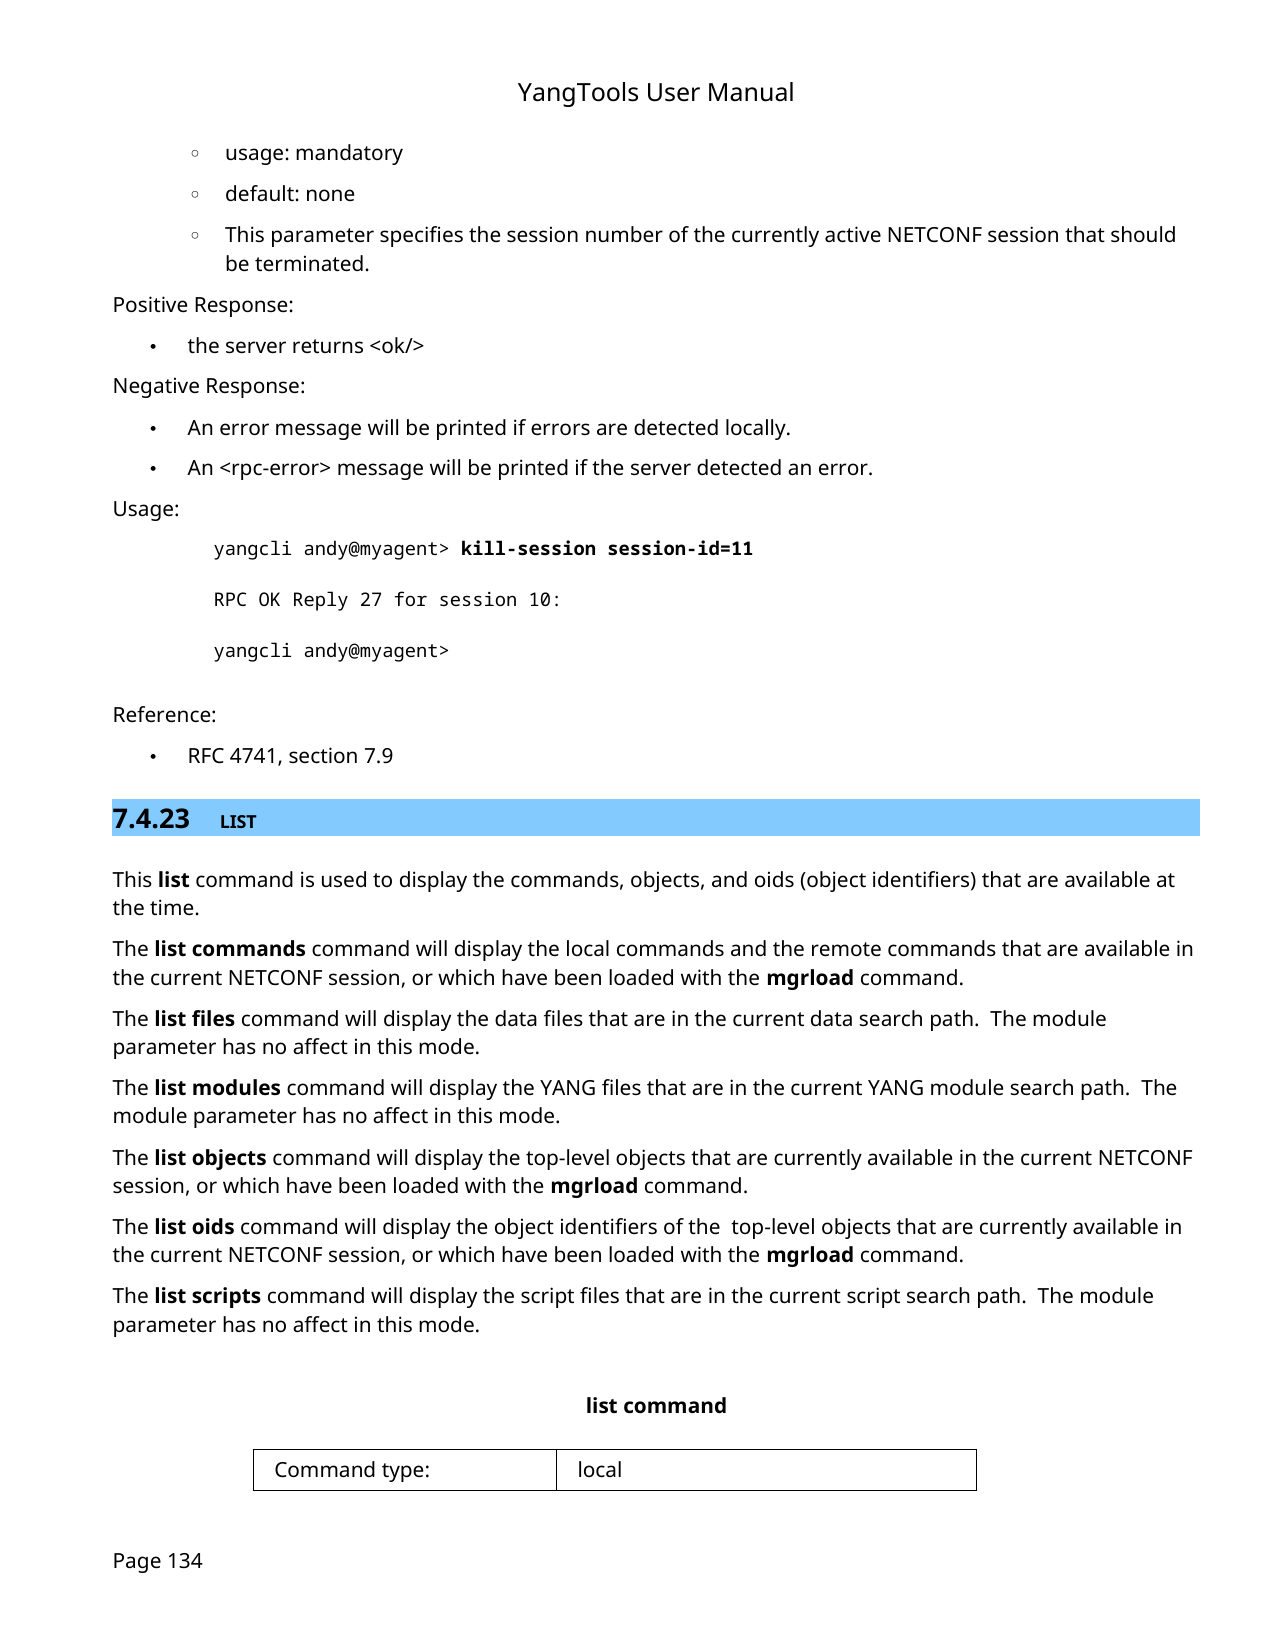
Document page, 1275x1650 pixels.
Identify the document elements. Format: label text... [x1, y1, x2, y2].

list RFC 4741, section 7.9 [150, 741, 1200, 770]
subtitle list command [127, 1392, 1185, 1420]
table_header Command type: [254, 1450, 556, 1490]
text yangcli andy@myagent> kill-session session-id=11 RPC OK Reply 27 for session 10: yangcli andy@myagent> [139, 535, 1200, 688]
list usage: mandatory [187, 138, 1200, 167]
text Negative Response: [112, 372, 1200, 400]
text The list modules command will display the YANG files that are in the current YANG module search path. The module parameter has no affect in this mode. [112, 1073, 1200, 1130]
text This list command is used to display the commands, objects, and oids (object identifiers) that are available at the time. [112, 865, 1200, 922]
text The list objects command will display the top-level objects that are currently available in the current NETCONF session, or which have been loaded with the mgrload command. [112, 1143, 1200, 1199]
subtitle list [112, 799, 1200, 836]
text The list scripts command will display the script files that are in the current script search path. The module parameter has no affect in this mode. [112, 1281, 1200, 1338]
text Positive Response: [112, 290, 1200, 318]
list This parameter specifies the session number of the currently active NETCONF session that should be terminated. [187, 220, 1200, 277]
list default: none [187, 179, 1200, 208]
list An <rpc-error> message will be printed if the server detected an error. [150, 453, 1200, 482]
text Usage: [112, 494, 1200, 523]
table_header local [557, 1450, 976, 1490]
list the server returns <ok/> [150, 331, 1200, 359]
text The list oids command will display the object identifiers of the top-level objects that are currently available in the current NETCONF session, or which have been loaded with the mgrload command. [112, 1212, 1200, 1269]
text The list files command will display the data files that are in the current data search path. The module parameter has no affect in this mode. [112, 1004, 1200, 1061]
list An error message will be printed if errors are detected locally. [150, 413, 1200, 441]
text Reference: [112, 701, 1200, 729]
text The list commands command will display the local commands and the remote commands that are available in the current NETCONF session, or which have been loaded with the mgrload command. [112, 934, 1200, 991]
